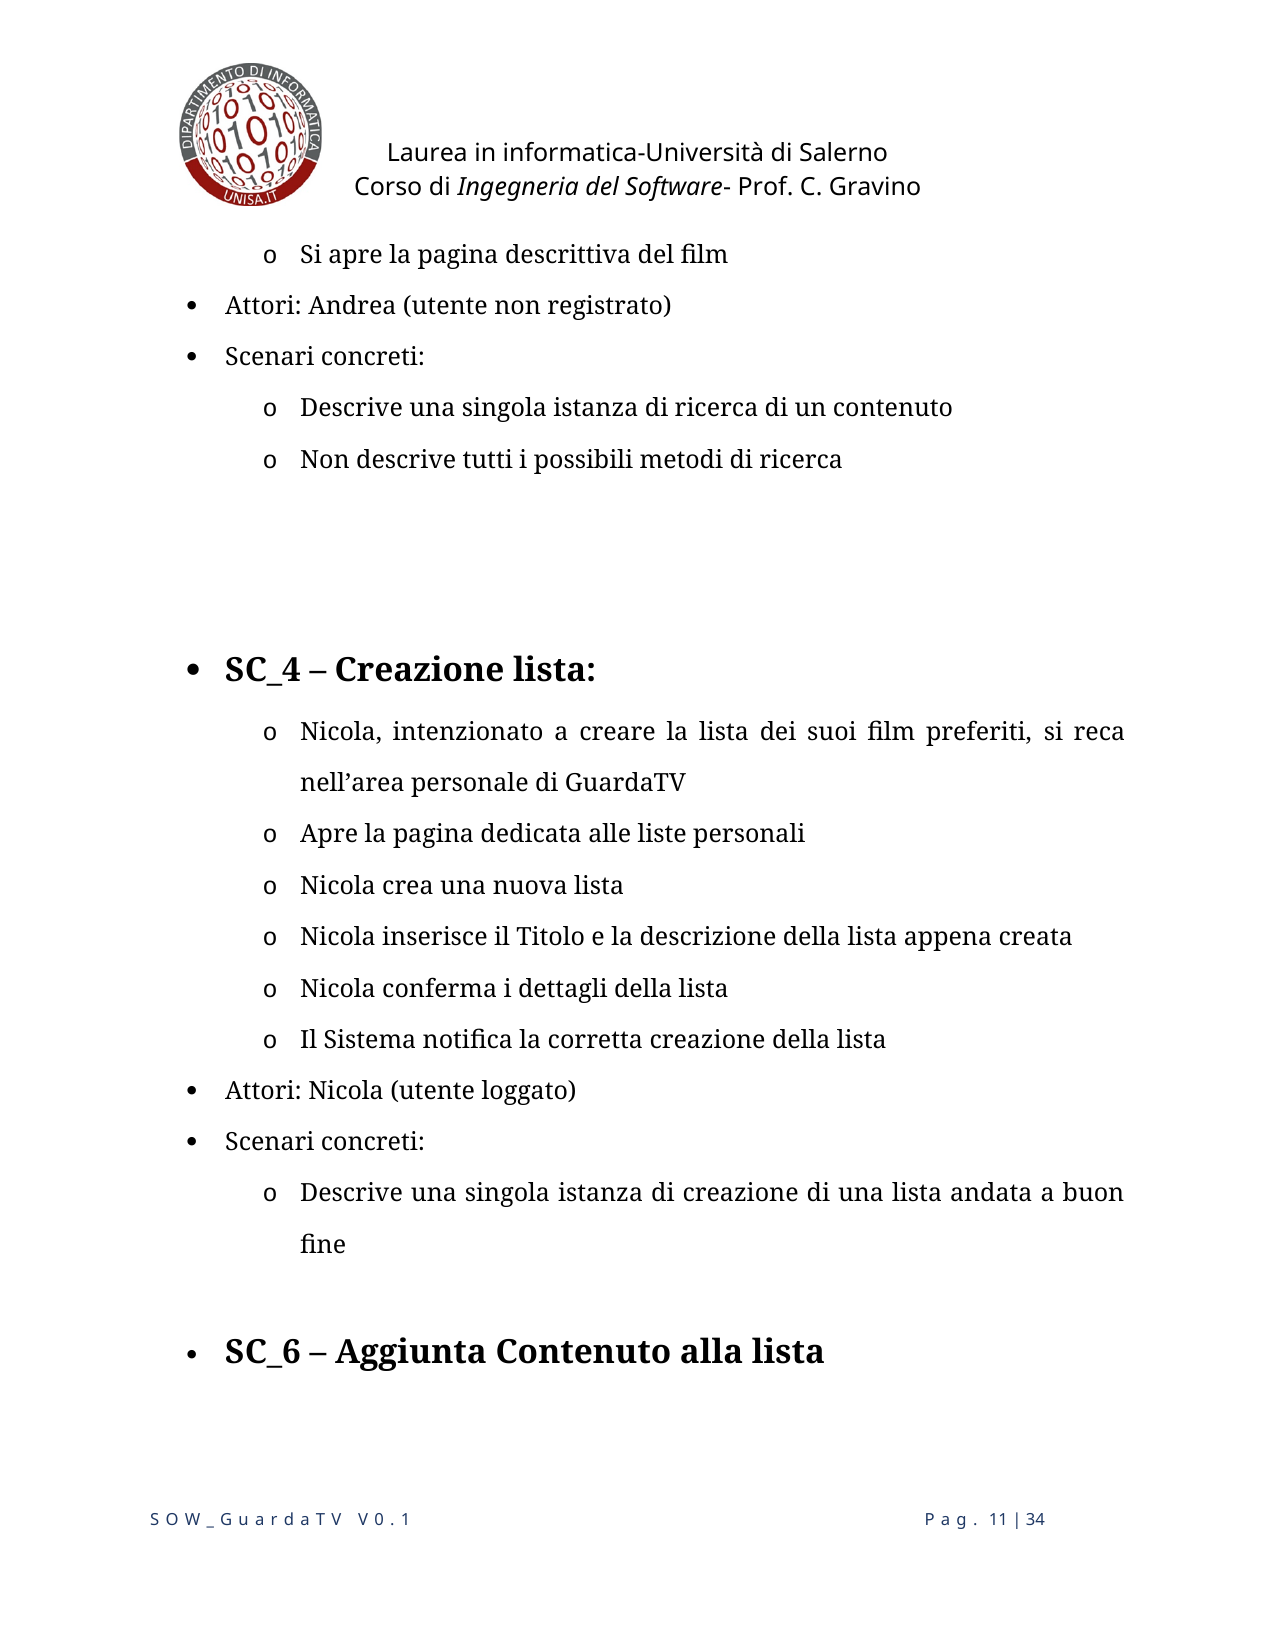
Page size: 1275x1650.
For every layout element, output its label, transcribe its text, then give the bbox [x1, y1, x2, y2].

list Attori: Andrea (utente non registrato) [187, 288, 1125, 322]
list Nicola conferma i dettagli della lista [262, 970, 1125, 1004]
list Apre la pagina dedicata alle liste personali [262, 816, 1125, 850]
list Nicola inserisce il Titolo e la descrizione della lista appena creata [262, 919, 1125, 953]
list Scenari concreti: [187, 1124, 1125, 1158]
list SC_4 – Creazione lista: [187, 646, 1125, 691]
list Scenari concreti: [187, 339, 1125, 373]
list Non descrive tutti i possibili metodi di ricerca [262, 441, 1125, 476]
list SC_6 – Aggiunta Contenuto alla lista [187, 1328, 1125, 1374]
list Il Sistema notifica la corretta creazione della lista [262, 1022, 1125, 1056]
list Nicola crea una nuova lista [262, 867, 1125, 902]
list Si apre la pagina descrittiva del film [262, 236, 1125, 271]
list Attori: Nicola (utente loggato) [187, 1073, 1125, 1107]
list Descrive una singola istanza di ricerca di un contenuto [262, 390, 1125, 424]
list Nicola, intenzionato a creare la lista dei suoi film preferiti, si reca nell’area personale di GuardaTV [262, 714, 1125, 799]
list Descrive una singola istanza di creazione di una lista andata a buon fine [262, 1175, 1125, 1260]
